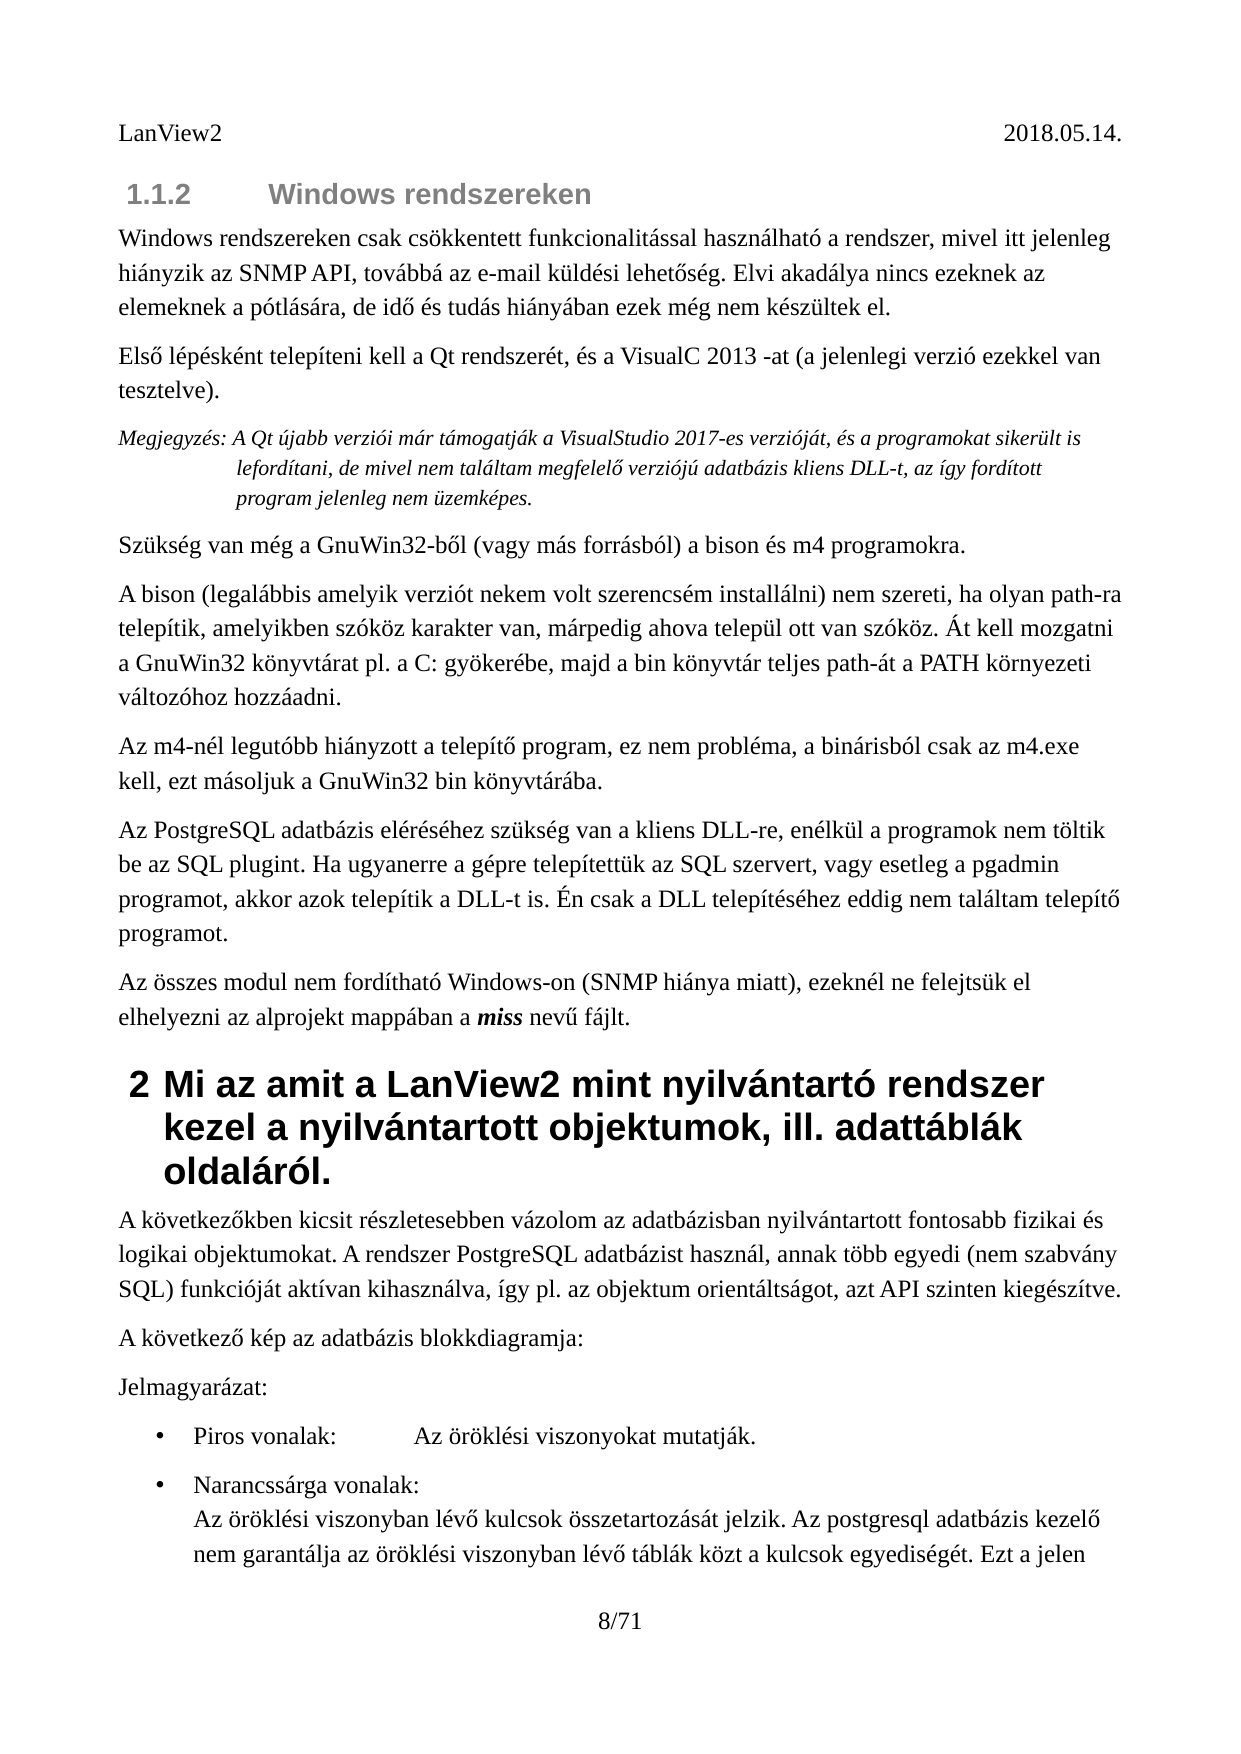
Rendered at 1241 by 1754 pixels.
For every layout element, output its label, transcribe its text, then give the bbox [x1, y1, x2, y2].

text Az összes modul nem fordítható Windows-on (SNMP hiánya miatt), ezeknél ne felejtsük el elhelyezni az alprojekt mappában a miss nevű fájlt. [118, 967, 1122, 1031]
text A bison (legalábbis amelyik verziót nekem volt szerencsém installálni) nem szereti, ha olyan path-ra telepítik, amelyikben szóköz karakter van, márpedig ahova települ ott van szóköz. Át kell mozgatni a GnuWin32 könyvtárat pl. a C: gyökerébe, majd a bin könyvtár teljes path-át a PATH környezeti változóhoz hozzáadni. [118, 579, 1122, 711]
text Az PostgreSQL adatbázis eléréséhez szükség van a kliens DLL-re, enélkül a programok nem töltik be az SQL plugint. Ha ugyanerre a gépre telepítettük az SQL szervert, vagy esetleg a pgadmin programot, akkor azok telepítik a DLL-t is. Én csak a DLL telepítéséhez eddig nem találtam telepítő programot. [118, 815, 1122, 947]
text Az m4-nél legutóbb hiányzott a telepítő program, ez nem probléma, a binárisból csak az m4.exe kell, ezt másoljuk a GnuWin32 bin könyvtárába. [118, 731, 1122, 795]
list Narancssárga vonalak: Az öröklési viszonyban lévő kulcsok összetartozását jelzik. Az postgresql adatbázis kezelő nem garantálja az öröklési viszonyban lévő táblák közt a kulcsok egyediségét. Ezt a jelen [156, 1470, 1122, 1568]
text Jelmagyarázat: [118, 1372, 1122, 1401]
text A következőkben kicsit részletesebben vázolom az adatbázisban nyilvántartott fontosabb fizikai és logikai objektumokat. A rendszer PostgreSQL adatbázist használ, annak több egyedi (nem szabvány SQL) funkcióját aktívan kihasználva, így pl. az objektum orientáltságot, azt API szinten kiegészítve. [118, 1205, 1122, 1303]
text Megjegyzés: A Qt újabb verziói már támogatják a VisualStudio 2017-es verzióját, és a programokat sikerült is lefordítani, de mivel nem találtam megfelelő verziójú adatbázis kliens DLL-t, az így fordított program jelenleg nem üzemképes. [118, 425, 1122, 510]
subtitle Windows rendszereken [118, 177, 1122, 211]
text Windows rendszereken csak csökkentett funkcionalitással használható a rendszer, mivel itt jelenleg hiányzik az SNMP API, továbbá az e-mail küldési lehetőség. Elvi akadálya nincs ezeknek az elemeknek a pótlására, de idő és tudás hiányában ezek még nem készültek el. [118, 223, 1122, 321]
text Első lépésként telepíteni kell a Qt rendszerét, és a VisualC 2013 -at (a jelenlegi verzió ezekkel van tesztelve). [118, 341, 1122, 404]
text Szükség van még a GnuWin32-ből (vagy más forrásból) a bison és m4 programokra. [118, 530, 1122, 559]
subtitle Mi az amit a LanView2 mint nyilvántartó rendszer kezel a nyilvántartott objektumok, ill. adattáblák oldaláról. [118, 1061, 1122, 1192]
list Piros vonalak: Az öröklési viszonyokat mutatják. [156, 1421, 1122, 1450]
text A következő kép az adatbázis blokkdiagramja: [118, 1323, 1122, 1352]
